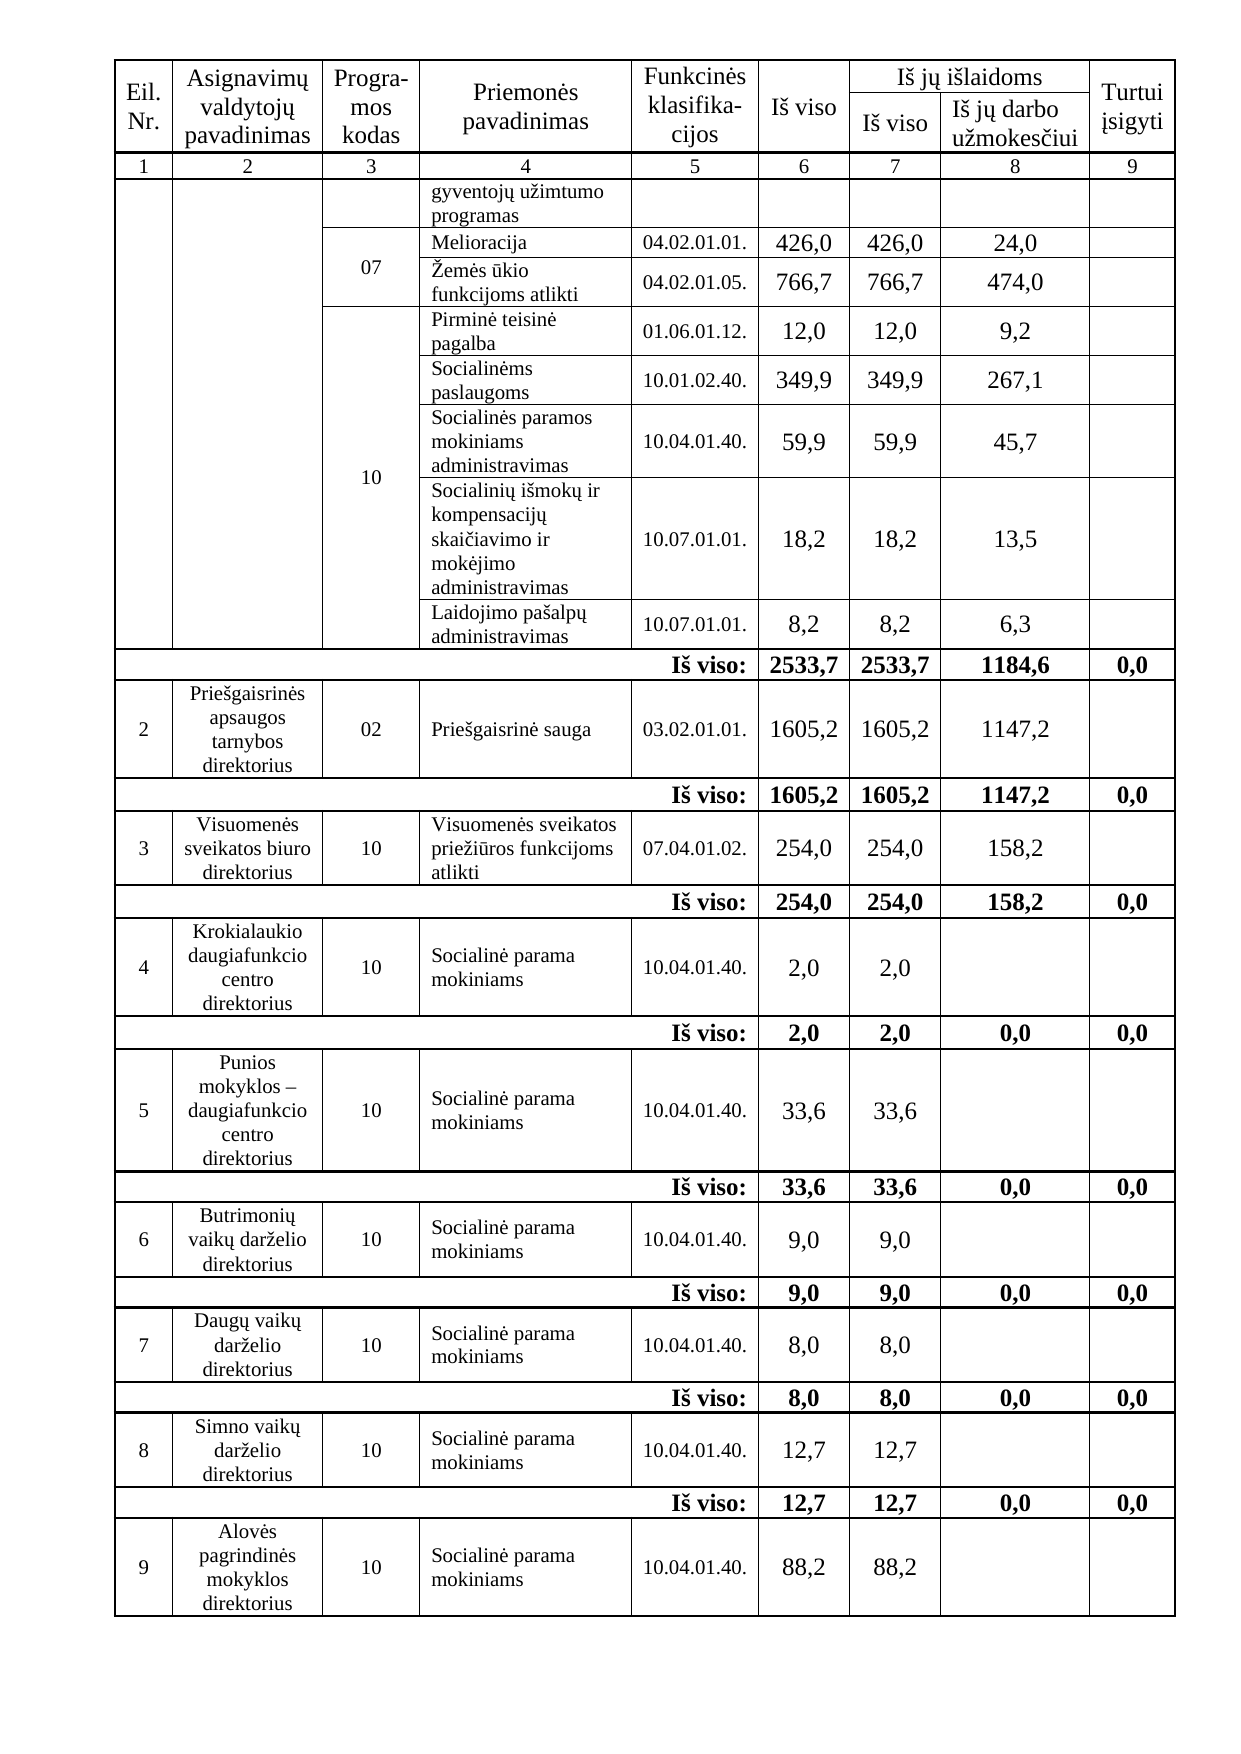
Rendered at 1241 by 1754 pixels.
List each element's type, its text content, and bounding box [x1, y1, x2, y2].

table_cell 0,0 [1090, 1173, 1174, 1201]
table_cell 1147,2 [941, 681, 1089, 777]
table_cell Priešgaisrinė sauga [420, 681, 631, 777]
table_header Priemonės pavadinimas [420, 61, 631, 151]
table_cell 3 [323, 154, 419, 178]
table_cell 3 [116, 812, 172, 884]
table_cell 6 [116, 1203, 172, 1276]
table_cell 1605,2 [850, 681, 940, 777]
table_cell [941, 180, 1089, 227]
table_cell 04.02.01.01. [632, 228, 758, 257]
table_cell 0,0 [1090, 886, 1174, 917]
table_cell 88,2 [759, 1519, 849, 1615]
table_cell Iš viso [850, 93, 940, 151]
table_cell 10.04.01.40. [632, 1050, 758, 1170]
table_cell 33,6 [850, 1173, 940, 1201]
table_cell 4 [420, 154, 631, 178]
table_cell 2,0 [759, 1017, 849, 1048]
table_cell [1090, 1414, 1174, 1486]
table_cell [1090, 1050, 1174, 1170]
table_cell 12,0 [759, 307, 849, 355]
table_cell Socialinė parama mokiniams [420, 1203, 631, 1276]
table_cell Butrimonių vaikų darželio direktorius [173, 1203, 322, 1276]
table_cell 10.04.01.40. [632, 1309, 758, 1381]
table_cell 7 [116, 1309, 172, 1381]
table_cell 33,6 [759, 1050, 849, 1170]
table_cell Alovės pagrindinės mokyklos direktorius [173, 1519, 322, 1615]
table_cell 0,0 [1090, 1488, 1174, 1517]
table_cell Iš viso: [116, 1173, 758, 1201]
table_cell 12,7 [850, 1488, 940, 1517]
table_cell [850, 180, 940, 227]
table_cell 10 [323, 1050, 419, 1170]
table_cell 18,2 [759, 478, 849, 599]
table_cell 10 [323, 1309, 419, 1381]
table_cell 10 [323, 1414, 419, 1486]
table_cell [173, 180, 322, 648]
table_cell 1184,6 [941, 650, 1089, 679]
table_cell 10.04.01.40. [632, 1414, 758, 1486]
table_cell 6,3 [941, 600, 1089, 648]
table_cell 0,0 [941, 1488, 1089, 1517]
table_cell 2,0 [850, 1017, 940, 1048]
table_cell 9,0 [850, 1203, 940, 1276]
table_cell 254,0 [850, 812, 940, 884]
table_cell 349,9 [850, 356, 940, 404]
table_cell 10 [323, 1519, 419, 1615]
table_cell 4 [116, 919, 172, 1015]
table_cell Žemės ūkio funkcijoms atlikti [420, 258, 631, 306]
table_cell [941, 1519, 1089, 1615]
table_cell 9,2 [941, 307, 1089, 355]
table_cell 426,0 [759, 228, 849, 257]
table_cell 07.04.01.02. [632, 812, 758, 884]
table_cell 1605,2 [759, 681, 849, 777]
table_cell [1090, 478, 1174, 599]
table_cell [941, 1414, 1089, 1486]
table_cell 1147,2 [941, 779, 1089, 810]
table_cell Melioracija [420, 228, 631, 257]
table_cell 59,9 [850, 405, 940, 477]
table_header Iš jų išlaidoms [850, 61, 1089, 92]
table_cell 10.04.01.40. [632, 1203, 758, 1276]
table_cell 158,2 [941, 812, 1089, 884]
table_cell 254,0 [850, 886, 940, 917]
table_cell 10.04.01.40. [632, 1519, 758, 1615]
table_cell 0,0 [1090, 650, 1174, 679]
table_cell Socialinė parama mokiniams [420, 1519, 631, 1615]
table_cell [1090, 228, 1174, 257]
table_header Funkcinės klasifika-cijos kodas [632, 61, 758, 151]
table_cell 158,2 [941, 886, 1089, 917]
table_cell Iš viso: [116, 1488, 758, 1517]
table_cell Iš jų darbo užmokesčiui [941, 93, 1089, 151]
table_cell 10.04.01.40. [632, 405, 758, 477]
table_cell [941, 1050, 1089, 1170]
table_cell 01.06.01.12. [632, 307, 758, 355]
table_cell Socialinės paramos mokiniams administravimas [420, 405, 631, 477]
table_cell Socialinė parama mokiniams [420, 1309, 631, 1381]
table_cell 5 [632, 154, 758, 178]
table_cell 2 [116, 681, 172, 777]
table_cell 10.07.01.01. [632, 478, 758, 599]
table_cell Pirminė teisinė pagalba [420, 307, 631, 355]
table_cell [1090, 1519, 1174, 1615]
table_cell 8 [941, 154, 1089, 178]
table_cell [1090, 600, 1174, 648]
table_cell [116, 180, 172, 648]
table_cell 474,0 [941, 258, 1089, 306]
table_cell 0,0 [1090, 1017, 1174, 1048]
table_cell 8,0 [759, 1383, 849, 1411]
table_cell 766,7 [759, 258, 849, 306]
table_cell [1090, 258, 1174, 306]
table_cell Iš viso: [116, 1278, 758, 1306]
table_cell 254,0 [759, 886, 849, 917]
table_cell Socialinėms paslaugoms [420, 356, 631, 404]
table_cell 2,0 [759, 919, 849, 1015]
table_cell 267,1 [941, 356, 1089, 404]
table_cell 07 [323, 228, 419, 306]
table_cell 0,0 [941, 1173, 1089, 1201]
table_cell 12,7 [759, 1488, 849, 1517]
table_cell [1090, 1203, 1174, 1276]
table_cell 9,0 [759, 1203, 849, 1276]
table_cell 2533,7 [759, 650, 849, 679]
table_cell 10.07.01.01. [632, 600, 758, 648]
table_cell Socialinė parama mokiniams [420, 1414, 631, 1486]
table_cell Iš viso: [116, 1383, 758, 1411]
table_cell 8,2 [759, 600, 849, 648]
table_cell 2533,7 [850, 650, 940, 679]
table_cell [1090, 180, 1174, 227]
table_cell 33,6 [850, 1050, 940, 1170]
table_cell Laidojimo pašalpų administravimas [420, 600, 631, 648]
table_cell Punios mokyklos – daugiafunkcio centro direktorius [173, 1050, 322, 1170]
table_cell 8,0 [850, 1383, 940, 1411]
table_cell 1605,2 [850, 779, 940, 810]
table_cell Iš viso: [116, 1017, 758, 1048]
table_cell 59,9 [759, 405, 849, 477]
table_cell Visuomenės sveikatos biuro direktorius [173, 812, 322, 884]
table_cell 10 [323, 1203, 419, 1276]
table_cell 45,7 [941, 405, 1089, 477]
table_header Eil. Nr. [116, 61, 172, 151]
table_cell Visuomenės sveikatos priežiūros funkcijoms atlikti [420, 812, 631, 884]
table_cell 03.02.01.01. [632, 681, 758, 777]
table_cell 7 [850, 154, 940, 178]
table_cell Iš viso: [116, 650, 758, 679]
table_cell 0,0 [1090, 1383, 1174, 1411]
table_cell 9,0 [759, 1278, 849, 1306]
table_cell [1090, 812, 1174, 884]
table_cell 88,2 [850, 1519, 940, 1615]
table_cell Iš viso: [116, 886, 758, 917]
table_cell 12,7 [759, 1414, 849, 1486]
table_cell 0,0 [1090, 779, 1174, 810]
table_cell [941, 1203, 1089, 1276]
table_cell 10.01.02.40. [632, 356, 758, 404]
table_cell 9 [116, 1519, 172, 1615]
table_cell [1090, 1309, 1174, 1381]
table_cell 1 [116, 154, 172, 178]
table_cell 9,0 [850, 1278, 940, 1306]
table_cell Socialinė parama mokiniams [420, 1050, 631, 1170]
table_cell Socialinė parama mokiniams [420, 919, 631, 1015]
table_cell 9 [1090, 154, 1174, 178]
table_header Iš viso [759, 61, 849, 151]
table_cell 10.04.01.40. [632, 919, 758, 1015]
table_cell 6 [759, 154, 849, 178]
table_header Turtui įsigyti [1090, 61, 1174, 151]
table_cell 0,0 [941, 1017, 1089, 1048]
table_cell [1090, 356, 1174, 404]
table_cell Iš viso: [116, 779, 758, 810]
table_cell 10 [323, 812, 419, 884]
table_cell [1090, 307, 1174, 355]
table_cell 426,0 [850, 228, 940, 257]
table_cell 02 [323, 681, 419, 777]
table_cell [632, 180, 758, 227]
table_cell [323, 180, 419, 227]
table_cell 13,5 [941, 478, 1089, 599]
table_cell 2 [173, 154, 322, 178]
table_cell 10 [323, 919, 419, 1015]
table_cell 8 [116, 1414, 172, 1486]
table_cell 04.02.01.05. [632, 258, 758, 306]
table_cell 8,0 [850, 1309, 940, 1381]
table_header Asignavimų valdytojų pavadinimas [173, 61, 322, 151]
table_cell 254,0 [759, 812, 849, 884]
table_cell 0,0 [1090, 1278, 1174, 1306]
table_cell 10 [323, 307, 419, 648]
table_cell 33,6 [759, 1173, 849, 1201]
table_cell Socialinių išmokų ir kompensacijų skaičiavimo ir mokėjimo administravimas [420, 478, 631, 599]
table_cell 12,7 [850, 1414, 940, 1486]
table_cell Daugų vaikų darželio direktorius [173, 1309, 322, 1381]
table_cell 2,0 [850, 919, 940, 1015]
table_cell 18,2 [850, 478, 940, 599]
table_cell 1605,2 [759, 779, 849, 810]
table_cell [941, 1309, 1089, 1381]
table_cell 12,0 [850, 307, 940, 355]
table_cell 0,0 [941, 1383, 1089, 1411]
table_cell 5 [116, 1050, 172, 1170]
table_cell gyventojų užimtumo programas [420, 180, 631, 227]
table_cell 349,9 [759, 356, 849, 404]
table_cell [759, 180, 849, 227]
table_cell 0,0 [941, 1278, 1089, 1306]
table_cell 24,0 [941, 228, 1089, 257]
table_cell 766,7 [850, 258, 940, 306]
table_header Progra-mos kodas [323, 61, 419, 151]
table_cell [1090, 405, 1174, 477]
table_cell 8,0 [759, 1309, 849, 1381]
table_cell [1090, 681, 1174, 777]
table_cell Priešgaisrinės apsaugos tarnybos direktorius [173, 681, 322, 777]
table_cell Krokialaukio daugiafunkcio centro direktorius [173, 919, 322, 1015]
table_cell 8,2 [850, 600, 940, 648]
table_cell [1090, 919, 1174, 1015]
table_cell [941, 919, 1089, 1015]
table_cell Simno vaikų darželio direktorius [173, 1414, 322, 1486]
